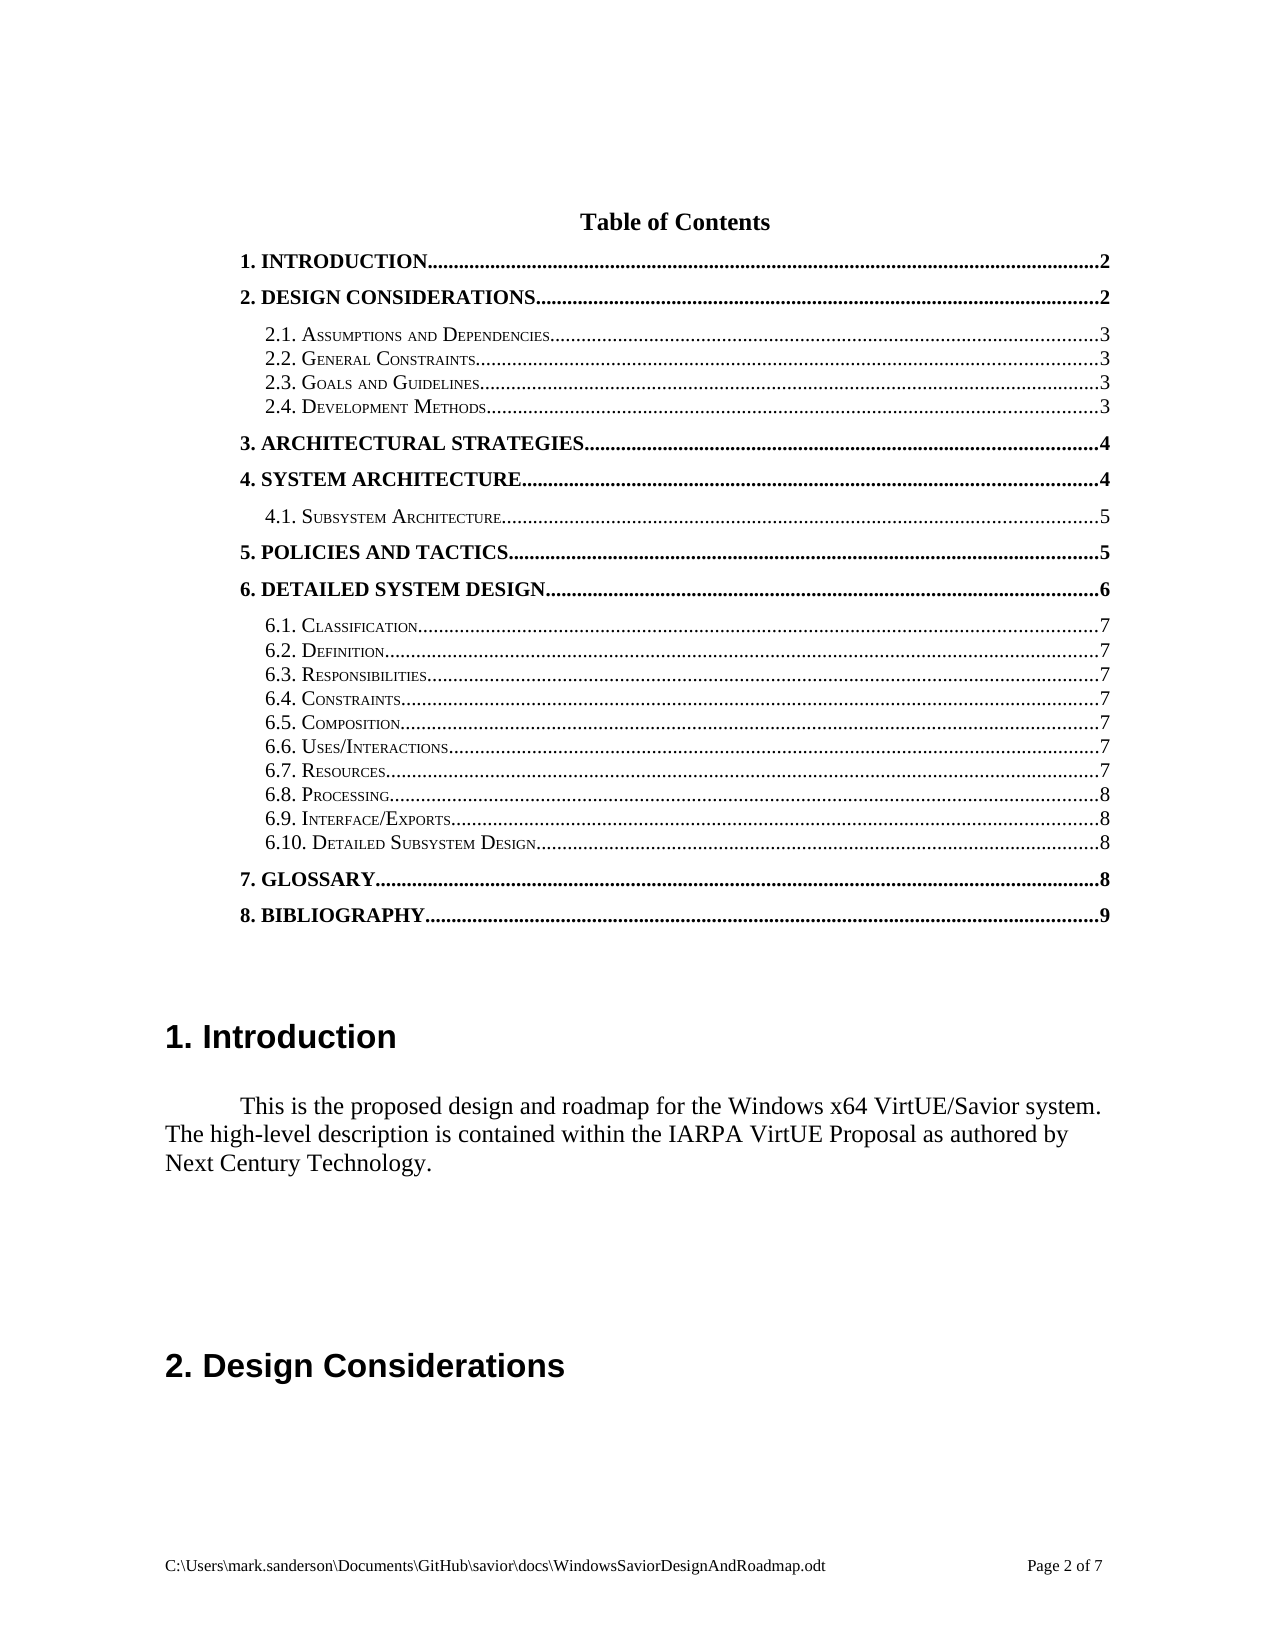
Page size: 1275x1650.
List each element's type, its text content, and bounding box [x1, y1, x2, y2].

text 6.5. Composition 7 [190, 710, 1110, 734]
text 5. Policies and Tactics 5 [165, 540, 1110, 564]
text 6.9. Interface/Exports 8 [190, 806, 1110, 830]
text 6.10. Detailed Subsystem Design 8 [190, 830, 1110, 854]
text 6.7. Resources 7 [190, 758, 1110, 782]
text 1. Introduction 2 [165, 249, 1110, 273]
text 6.6. Uses/Interactions 7 [190, 734, 1110, 758]
text 6.3. Responsibilities 7 [190, 662, 1110, 686]
text 6.8. Processing 8 [190, 782, 1110, 806]
subtitle Introduction [165, 1017, 1110, 1056]
text 7. Glossary 8 [165, 867, 1110, 891]
text This is the proposed design and roadmap for the Windows x64 VirtUE/Savior system. The high-level description is contained within the IARPA VirtUE Proposal as authored by Next Century Technology. [165, 1091, 1110, 1177]
text 3. Architectural Strategies 4 [165, 431, 1110, 455]
text 6.2. Definition 7 [190, 637, 1110, 662]
text 2. Design Considerations 2 [165, 285, 1110, 309]
text Table of Contents [165, 207, 1110, 236]
text 6. Detailed System Design 6 [165, 577, 1110, 601]
text 2.2. General Constraints 3 [190, 346, 1110, 370]
text 8. Bibliography 9 [165, 903, 1110, 927]
text 4.1. Subsystem Architecture 5 [190, 504, 1110, 528]
text 2.4. Development Methods 3 [190, 394, 1110, 418]
text 6.1. Classification 7 [190, 613, 1110, 637]
text 4. System Architecture 4 [165, 467, 1110, 491]
text 2.1. Assumptions and Dependencies 3 [190, 322, 1110, 346]
text 6.4. Constraints 7 [190, 686, 1110, 710]
text 2.3. Goals and Guidelines 3 [190, 370, 1110, 394]
subtitle Design Considerations [165, 1346, 1110, 1384]
